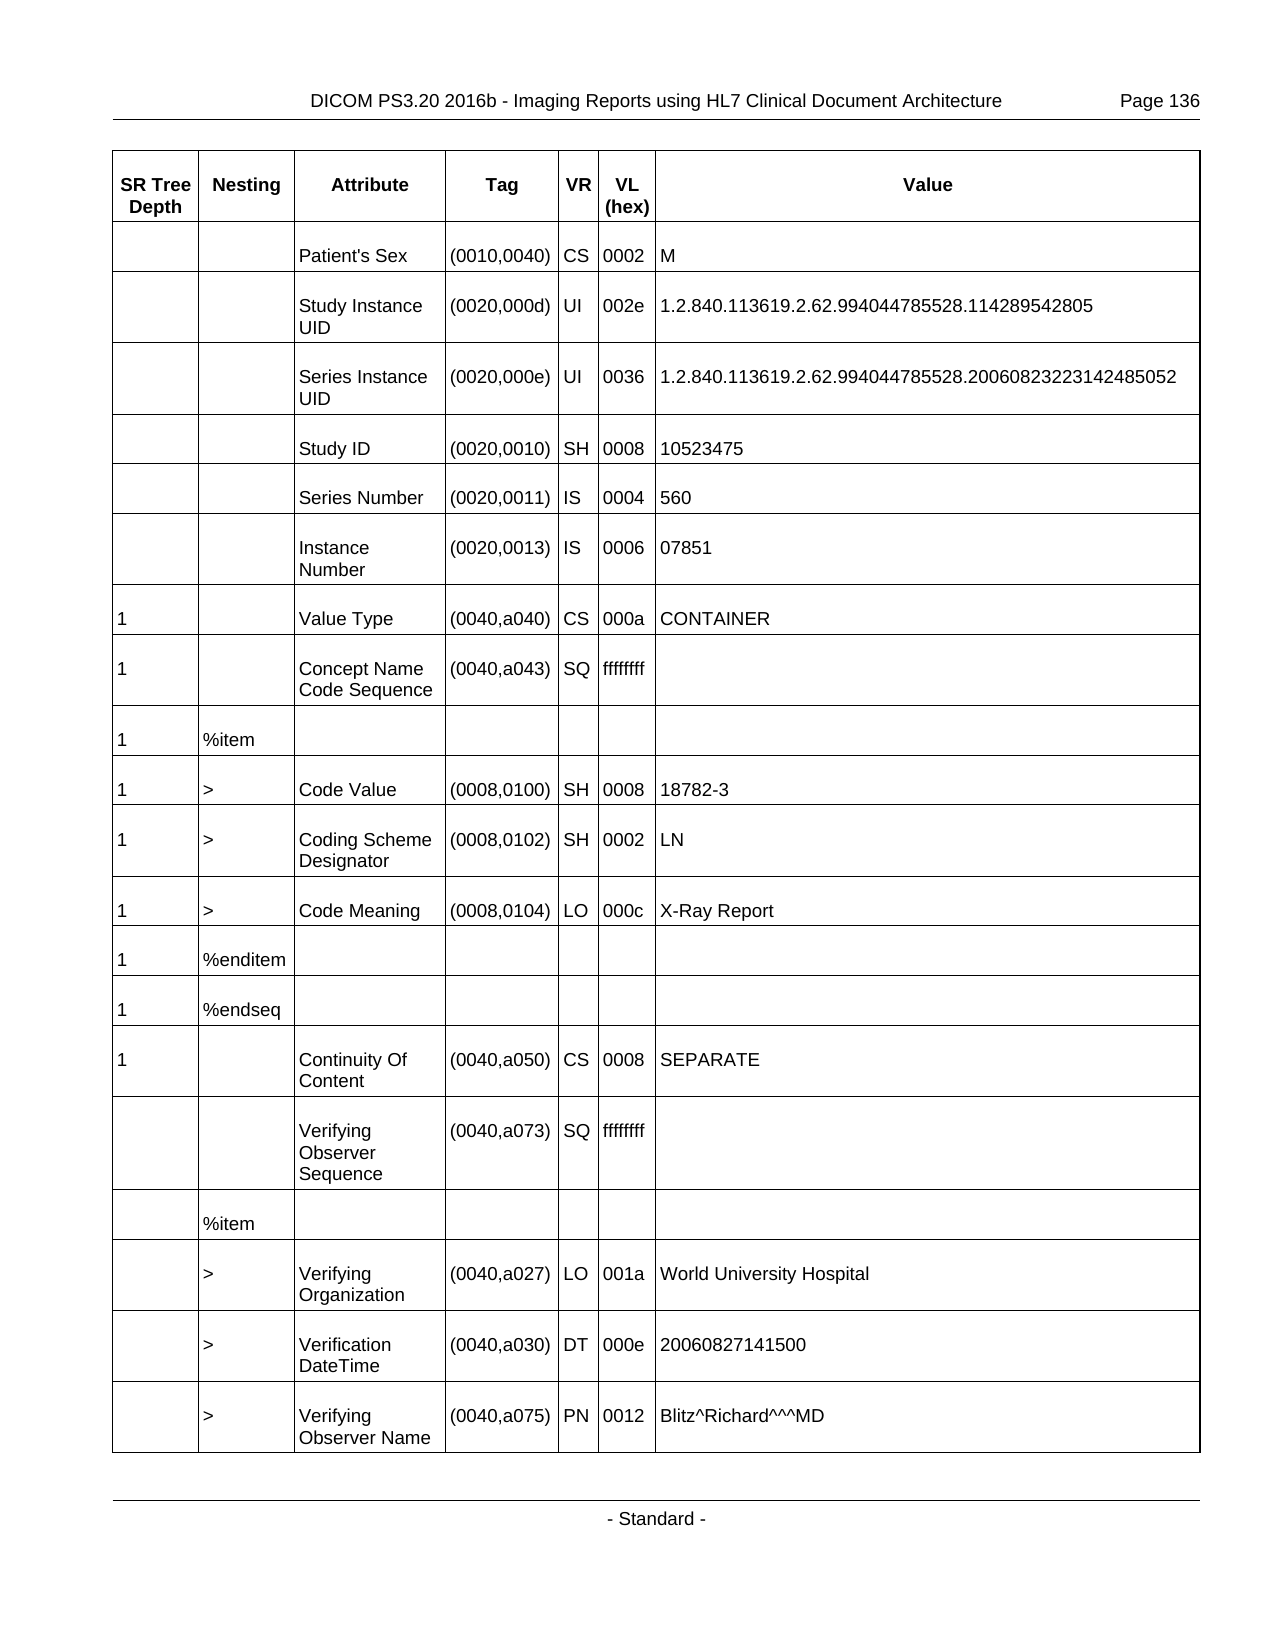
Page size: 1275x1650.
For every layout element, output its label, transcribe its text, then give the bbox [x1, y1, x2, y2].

table_cell DT [559, 1311, 598, 1381]
table_cell [199, 272, 294, 342]
table_cell 0002 [599, 222, 655, 271]
table_cell ffffffff [599, 1097, 655, 1189]
table_cell Concept Name Code Sequence [295, 635, 445, 705]
table_cell 0002 [599, 805, 655, 876]
table_cell (0008,0104) [446, 877, 558, 925]
table_header Tag [446, 151, 558, 221]
table_cell (0040,a073) [446, 1097, 558, 1189]
table_cell Instance Number [295, 514, 445, 584]
table_cell [113, 272, 198, 342]
table_cell 1 [113, 1026, 198, 1096]
table_cell 1 [113, 706, 198, 755]
table_cell %item [199, 1190, 294, 1238]
table_cell [446, 706, 558, 755]
table_cell SH [559, 805, 598, 876]
table_cell [656, 1190, 1199, 1238]
table_cell (0020,0011) [446, 464, 558, 513]
table_cell [599, 976, 655, 1025]
table_cell %endseq [199, 976, 294, 1025]
table_cell 1 [113, 805, 198, 876]
table_cell [113, 1190, 198, 1238]
table_cell [656, 1097, 1199, 1189]
table_cell [656, 976, 1199, 1025]
table_cell (0008,0102) [446, 805, 558, 876]
table_cell 1.2.840.113619.2.62.994044785528.20060823223142485052 [656, 343, 1199, 413]
table_cell 20060827141500 [656, 1311, 1199, 1381]
table_cell > [199, 1311, 294, 1381]
table_cell (0040,a027) [446, 1240, 558, 1310]
table_cell > [199, 1240, 294, 1310]
table_cell [199, 464, 294, 513]
table_cell PN [559, 1382, 598, 1452]
table_cell Coding Scheme Designator [295, 805, 445, 876]
table_cell [113, 514, 198, 584]
table_cell Study Instance UID [295, 272, 445, 342]
table_cell SQ [559, 1097, 598, 1189]
table_cell 1 [113, 585, 198, 634]
table_cell World University Hospital [656, 1240, 1199, 1310]
table_cell [599, 926, 655, 975]
table_cell [199, 635, 294, 705]
table_cell (0040,a040) [446, 585, 558, 634]
table_header Value [656, 151, 1199, 221]
table_cell [656, 926, 1199, 975]
table_cell Study ID [295, 415, 445, 463]
table_cell 0008 [599, 756, 655, 804]
table_cell 1 [113, 926, 198, 975]
table_cell Code Meaning [295, 877, 445, 925]
table_cell LN [656, 805, 1199, 876]
table_cell (0020,000e) [446, 343, 558, 413]
table_header VR [559, 151, 598, 221]
table_cell (0008,0100) [446, 756, 558, 804]
table_cell 000a [599, 585, 655, 634]
table_cell IS [559, 514, 598, 584]
table_cell Verifying Organization [295, 1240, 445, 1310]
table_cell (0040,a043) [446, 635, 558, 705]
table_cell [113, 415, 198, 463]
table_cell CS [559, 1026, 598, 1096]
table_cell [656, 706, 1199, 755]
table_cell 1.2.840.113619.2.62.994044785528.114289542805 [656, 272, 1199, 342]
table_cell [113, 222, 198, 271]
table_cell 001a [599, 1240, 655, 1310]
table_cell > [199, 1382, 294, 1452]
table_cell Code Value [295, 756, 445, 804]
table_header VL (hex) [599, 151, 655, 221]
table_cell Verifying Observer Name [295, 1382, 445, 1452]
table_cell Series Number [295, 464, 445, 513]
table_cell [559, 706, 598, 755]
table_cell CS [559, 585, 598, 634]
table_cell [559, 1190, 598, 1238]
table_cell (0040,a030) [446, 1311, 558, 1381]
table_cell [446, 926, 558, 975]
table_cell 07851 [656, 514, 1199, 584]
table_cell [113, 1240, 198, 1310]
table_cell (0010,0040) [446, 222, 558, 271]
table_cell LO [559, 877, 598, 925]
table_cell CONTAINER [656, 585, 1199, 634]
table_cell SQ [559, 635, 598, 705]
table_cell [199, 514, 294, 584]
table_cell %enditem [199, 926, 294, 975]
table_cell [295, 706, 445, 755]
table_cell CS [559, 222, 598, 271]
table_cell [113, 1311, 198, 1381]
table_cell UI [559, 343, 598, 413]
table_cell Verifying Observer Sequence [295, 1097, 445, 1189]
table_cell [113, 464, 198, 513]
table_cell 10523475 [656, 415, 1199, 463]
table_cell [599, 706, 655, 755]
table_cell > [199, 877, 294, 925]
table_cell [199, 343, 294, 413]
table_cell 0004 [599, 464, 655, 513]
table_cell 18782-3 [656, 756, 1199, 804]
table_cell [295, 926, 445, 975]
table_cell 1 [113, 635, 198, 705]
table_cell [199, 585, 294, 634]
table_cell Patient's Sex [295, 222, 445, 271]
table_header SR Tree Depth [113, 151, 198, 221]
table_cell (0040,a075) [446, 1382, 558, 1452]
table_cell ffffffff [599, 635, 655, 705]
table_cell UI [559, 272, 598, 342]
table_cell Continuity Of Content [295, 1026, 445, 1096]
table_cell 0008 [599, 415, 655, 463]
table_cell SH [559, 756, 598, 804]
table_cell 002e [599, 272, 655, 342]
table_cell SEPARATE [656, 1026, 1199, 1096]
table_cell (0040,a050) [446, 1026, 558, 1096]
table_header Nesting [199, 151, 294, 221]
table_cell M [656, 222, 1199, 271]
table_cell Value Type [295, 585, 445, 634]
table_cell LO [559, 1240, 598, 1310]
table_cell 560 [656, 464, 1199, 513]
table_header Attribute [295, 151, 445, 221]
table_cell [113, 343, 198, 413]
table_cell 1 [113, 877, 198, 925]
table_cell Verification DateTime [295, 1311, 445, 1381]
table_cell [446, 1190, 558, 1238]
table_cell [199, 1097, 294, 1189]
table_cell [199, 1026, 294, 1096]
table_cell Series Instance UID [295, 343, 445, 413]
table_cell 1 [113, 976, 198, 1025]
table_cell [199, 415, 294, 463]
table_cell 0036 [599, 343, 655, 413]
table_cell [295, 1190, 445, 1238]
table_cell (0020,0013) [446, 514, 558, 584]
table_cell > [199, 756, 294, 804]
table_cell 0006 [599, 514, 655, 584]
table_cell [656, 635, 1199, 705]
table_cell [295, 976, 445, 1025]
table_cell > [199, 805, 294, 876]
table_cell (0020,000d) [446, 272, 558, 342]
table_cell [599, 1190, 655, 1238]
table_cell [559, 976, 598, 1025]
table_cell SH [559, 415, 598, 463]
table_cell (0020,0010) [446, 415, 558, 463]
table_cell 1 [113, 756, 198, 804]
table_cell [113, 1382, 198, 1452]
table_cell %item [199, 706, 294, 755]
table_cell [113, 1097, 198, 1189]
table_cell X-Ray Report [656, 877, 1199, 925]
table_cell Blitz^Richard^^^MD [656, 1382, 1199, 1452]
table_cell IS [559, 464, 598, 513]
table_cell 0008 [599, 1026, 655, 1096]
table_cell 000c [599, 877, 655, 925]
table_cell [199, 222, 294, 271]
table_cell 0012 [599, 1382, 655, 1452]
table_cell [559, 926, 598, 975]
table_cell 000e [599, 1311, 655, 1381]
table_cell [446, 976, 558, 1025]
